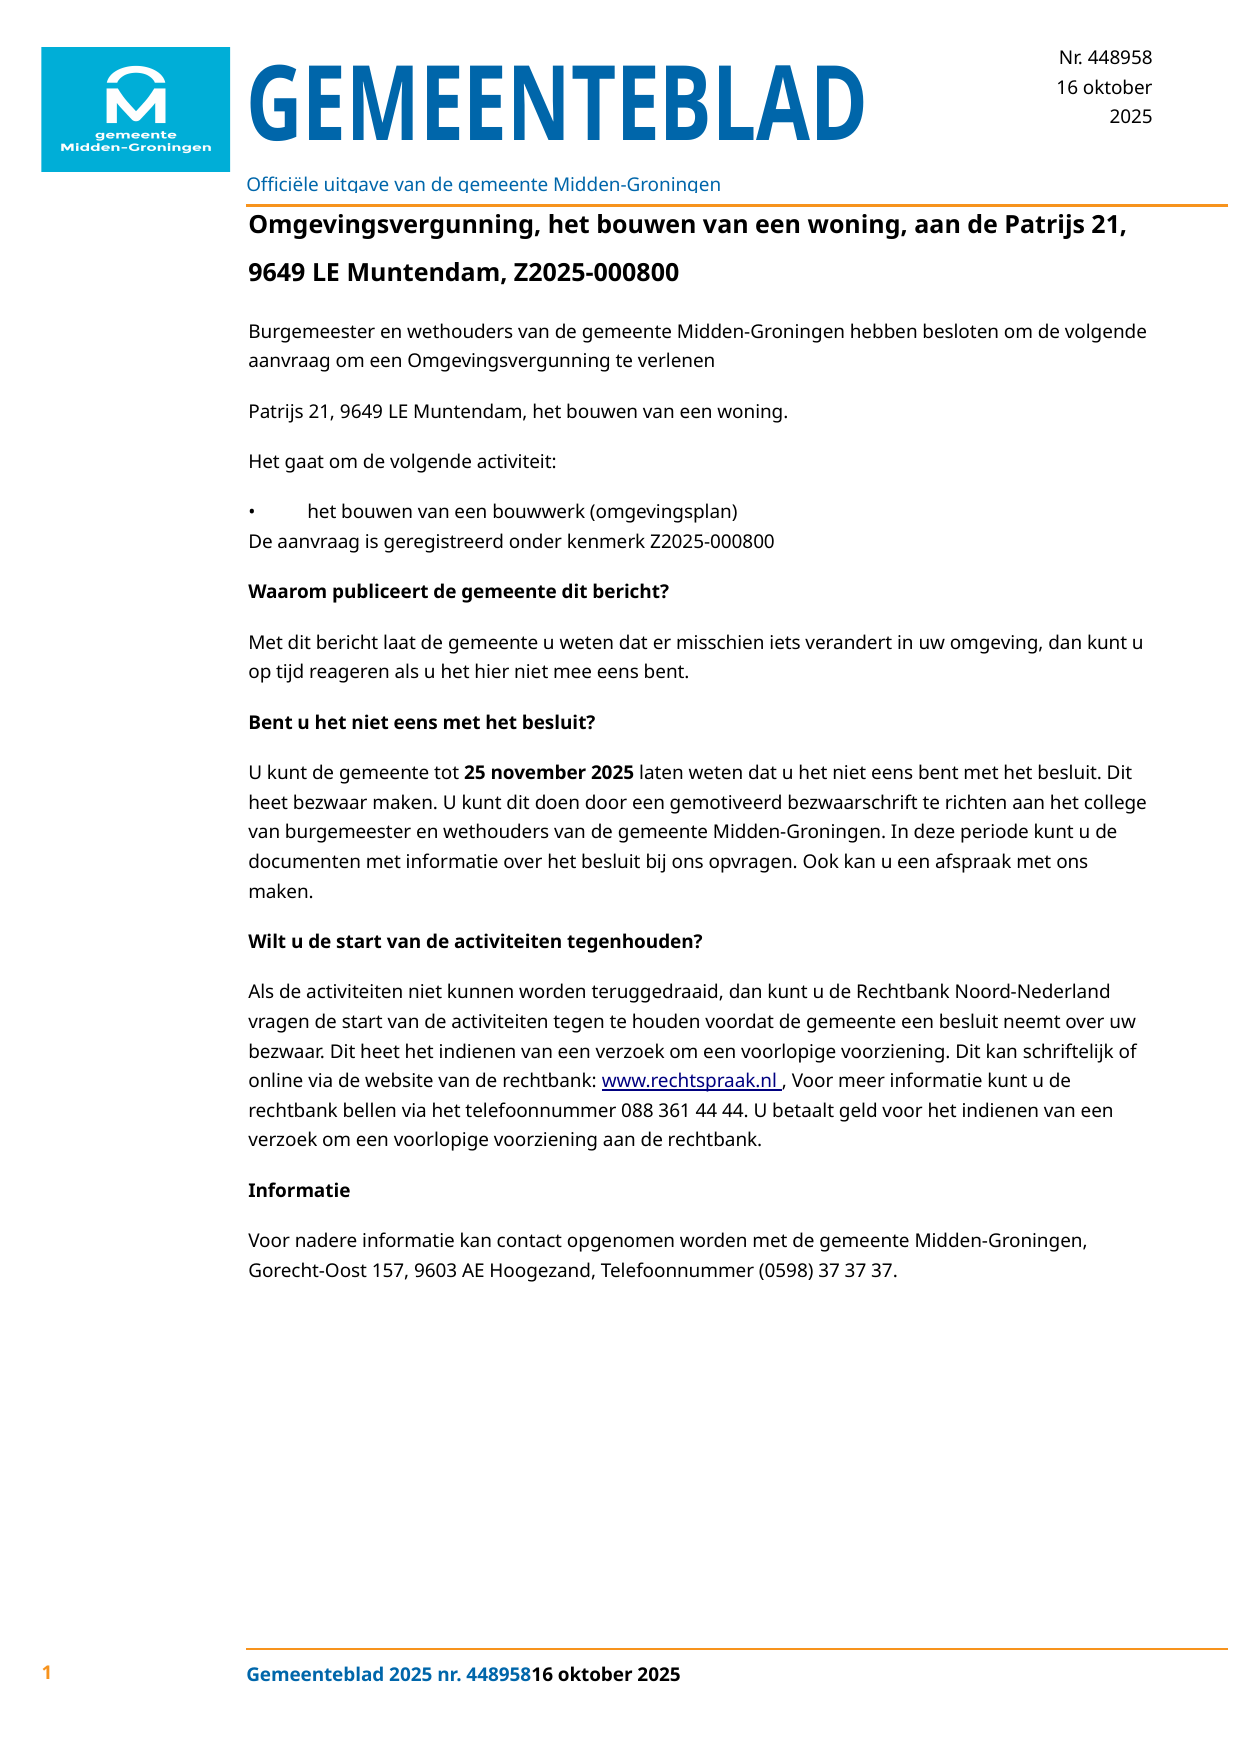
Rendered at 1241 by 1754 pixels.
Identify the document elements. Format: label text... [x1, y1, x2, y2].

list het bouwen van een bouwwerk (omgevingsplan) [248, 499, 1152, 524]
text Het gaat om de volgende activiteit: [248, 448, 1152, 474]
text Informatie [248, 1177, 1152, 1203]
picture [184, 146, 190, 153]
picture [107, 89, 165, 122]
text Omgevingsvergunning, het bouwen van een woning, aan de Patrijs 21, 9649 LE Muntendam, Z2025-000800 [248, 207, 1152, 288]
text Burgemeester en wethouders van de gemeente Midden-Groningen hebben besloten om de volgende aanvraag om een Omgevingsvergunning te verlenen [248, 318, 1152, 373]
text Voor nadere informatie kan contact opgenomen worden met de gemeente Midden-Groningen, Gorecht-Oost 157, 9603 AE Hoogezand, Telefoonnummer (0598) 37 37 37. [248, 1227, 1152, 1283]
text Met dit bericht laat de gemeente u weten dat er misschien iets verandert in uw omgeving, dan kunt u op tijd reageren als u het hier niet mee eens bent. [248, 629, 1152, 684]
text U kunt de gemeente tot 25 november 2025 laten weten dat u het niet eens bent met het besluit. Dit heet bezwaar maken. U kunt dit doen door een gemotiveerd bezwaarschrift te richten aan het college van burgemeester en wethouders van de gemeente Midden-Groningen. In deze periode kunt u de documenten met informatie over het besluit bij ons opvragen. Ook kan u een afspraak met ons maken. [248, 759, 1152, 904]
text Als de activiteiten niet kunnen worden teruggedraaid, dan kunt u de Rechtbank Noord-Nederland vragen de start van de activiteiten tegen te houden voordat de gemeente een besluit neemt over uw bezwaar. Dit heet het indienen van een verzoek om een voorlopige voorziening. Dit kan schriftelijk of online via de website van de rechtbank: www.rechtspraak.nl , Voor meer informatie kunt u de rechtbank bellen via het telefoonnummer 088 361 44 44. U betaalt geld voor het indienen van een verzoek om een voorlopige voorziening aan de rechtbank. [248, 979, 1152, 1152]
text De aanvraag is geregistreerd onder kenmerk Z2025-000800 [248, 528, 1152, 554]
text Waarom publiceert de gemeente dit bericht? [248, 579, 1152, 604]
text Patrijs 21, 9649 LE Muntendam, het bouwen van een woning. [248, 398, 1152, 424]
picture [108, 66, 164, 82]
text Bent u het niet eens met het besluit? [248, 709, 1152, 735]
text Wilt u de start van de activiteiten tegenhouden? [248, 928, 1152, 954]
